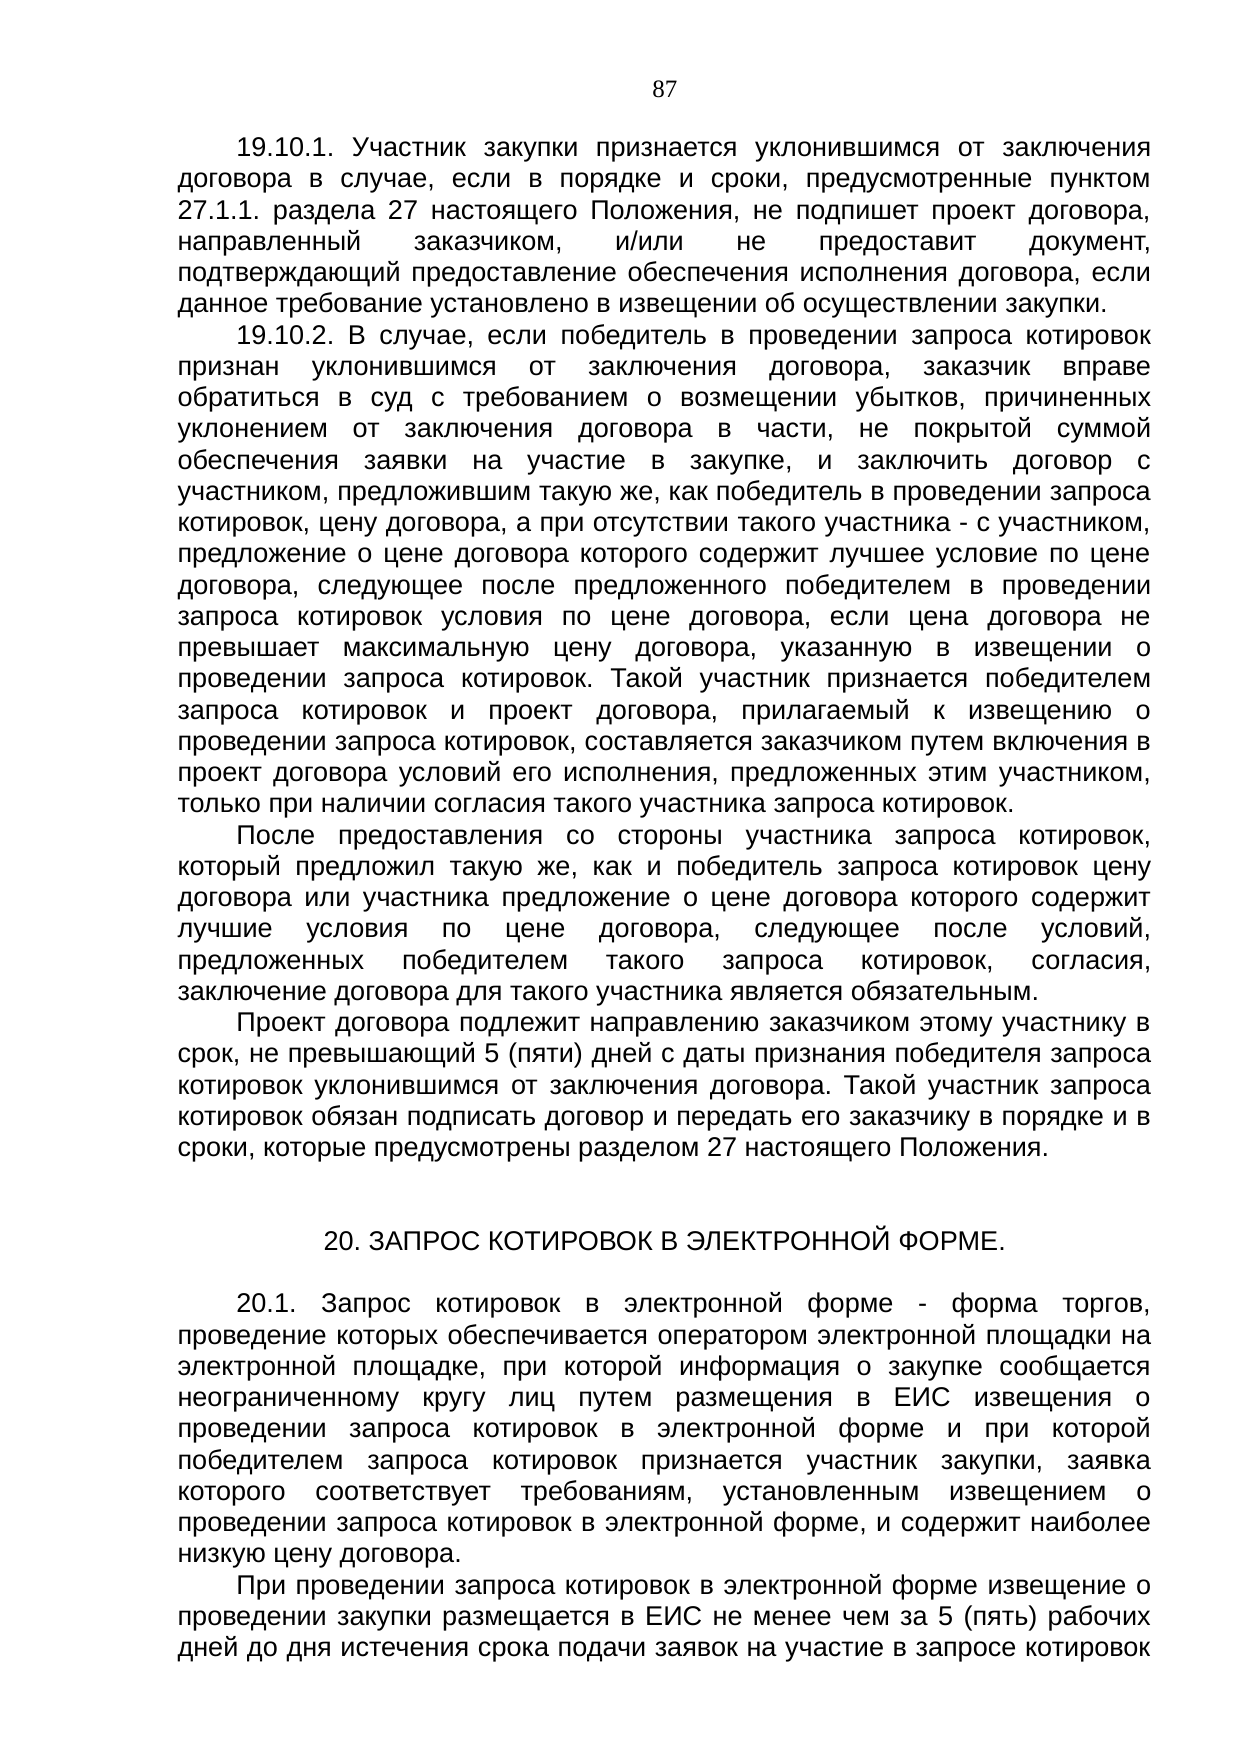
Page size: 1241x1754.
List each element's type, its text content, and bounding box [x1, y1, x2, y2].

text Проект договора подлежит направлению заказчиком этому участнику в срок, не превышающий 5 (пяти) дней с даты признания победителя запроса котировок уклонившимся от заключения договора. Такой участник запроса котировок обязан подписать договор и передать его заказчику в порядке и в сроки, которые предусмотрены разделом 27 настоящего Положения. [177, 1006, 1152, 1162]
text 20. ЗАПРОС КОТИРОВОК В ЭЛЕКТРОННОЙ ФОРМЕ. [177, 1225, 1152, 1256]
text 19.10.1. Участник закупки признается уклонившимся от заключения договора в случае, если в порядке и сроки, предусмотренные пунктом 27.1.1. раздела 27 настоящего Положения, не подпишет проект договора, направленный заказчиком, и/или не предоставит документ, подтверждающий предоставление обеспечения исполнения договора, если данное требование установлено в извещении об осуществлении закупки. [177, 131, 1152, 319]
text После предоставления со стороны участника запроса котировок, который предложил такую же, как и победитель запроса котировок цену договора или участника предложение о цене договора которого содержит лучшие условия по цене договора, следующее после условий, предложенных победителем такого запроса котировок, согласия, заключение договора для такого участника является обязательным. [177, 819, 1152, 1006]
text При проведении запроса котировок в электронной форме извещение о проведении закупки размещается в ЕИС не менее чем за 5 (пять) рабочих дней до дня истечения срока подачи заявок на участие в запросе котировок [177, 1569, 1152, 1662]
text 19.10.2. В случае, если победитель в проведении запроса котировок признан уклонившимся от заключения договора, заказчик вправе обратиться в суд с требованием о возмещении убытков, причиненных уклонением от заключения договора в части, не покрытой суммой обеспечения заявки на участие в закупке, и заключить договор с участником, предложившим такую же, как победитель в проведении запроса котировок, цену договора, а при отсутствии такого участника - с участником, предложение о цене договора которого содержит лучшее условие по цене договора, следующее после предложенного победителем в проведении запроса котировок условия по цене договора, если цена договора не превышает максимальную цену договора, указанную в извещении о проведении запроса котировок. Такой участник признается победителем запроса котировок и проект договора, прилагаемый к извещению о проведении запроса котировок, составляется заказчиком путем включения в проект договора условий его исполнения, предложенных этим участником, только при наличии согласия такого участника запроса котировок. [177, 319, 1152, 819]
text 20.1. Запрос котировок в электронной форме - форма торгов, проведение которых обеспечивается оператором электронной площадки на электронной площадке, при которой информация о закупке сообщается неограниченному кругу лиц путем размещения в ЕИС извещения о проведении запроса котировок в электронной форме и при которой победителем запроса котировок признается участник закупки, заявка которого соответствует требованиям, установленным извещением о проведении запроса котировок в электронной форме, и содержит наиболее низкую цену договора. [177, 1287, 1152, 1569]
